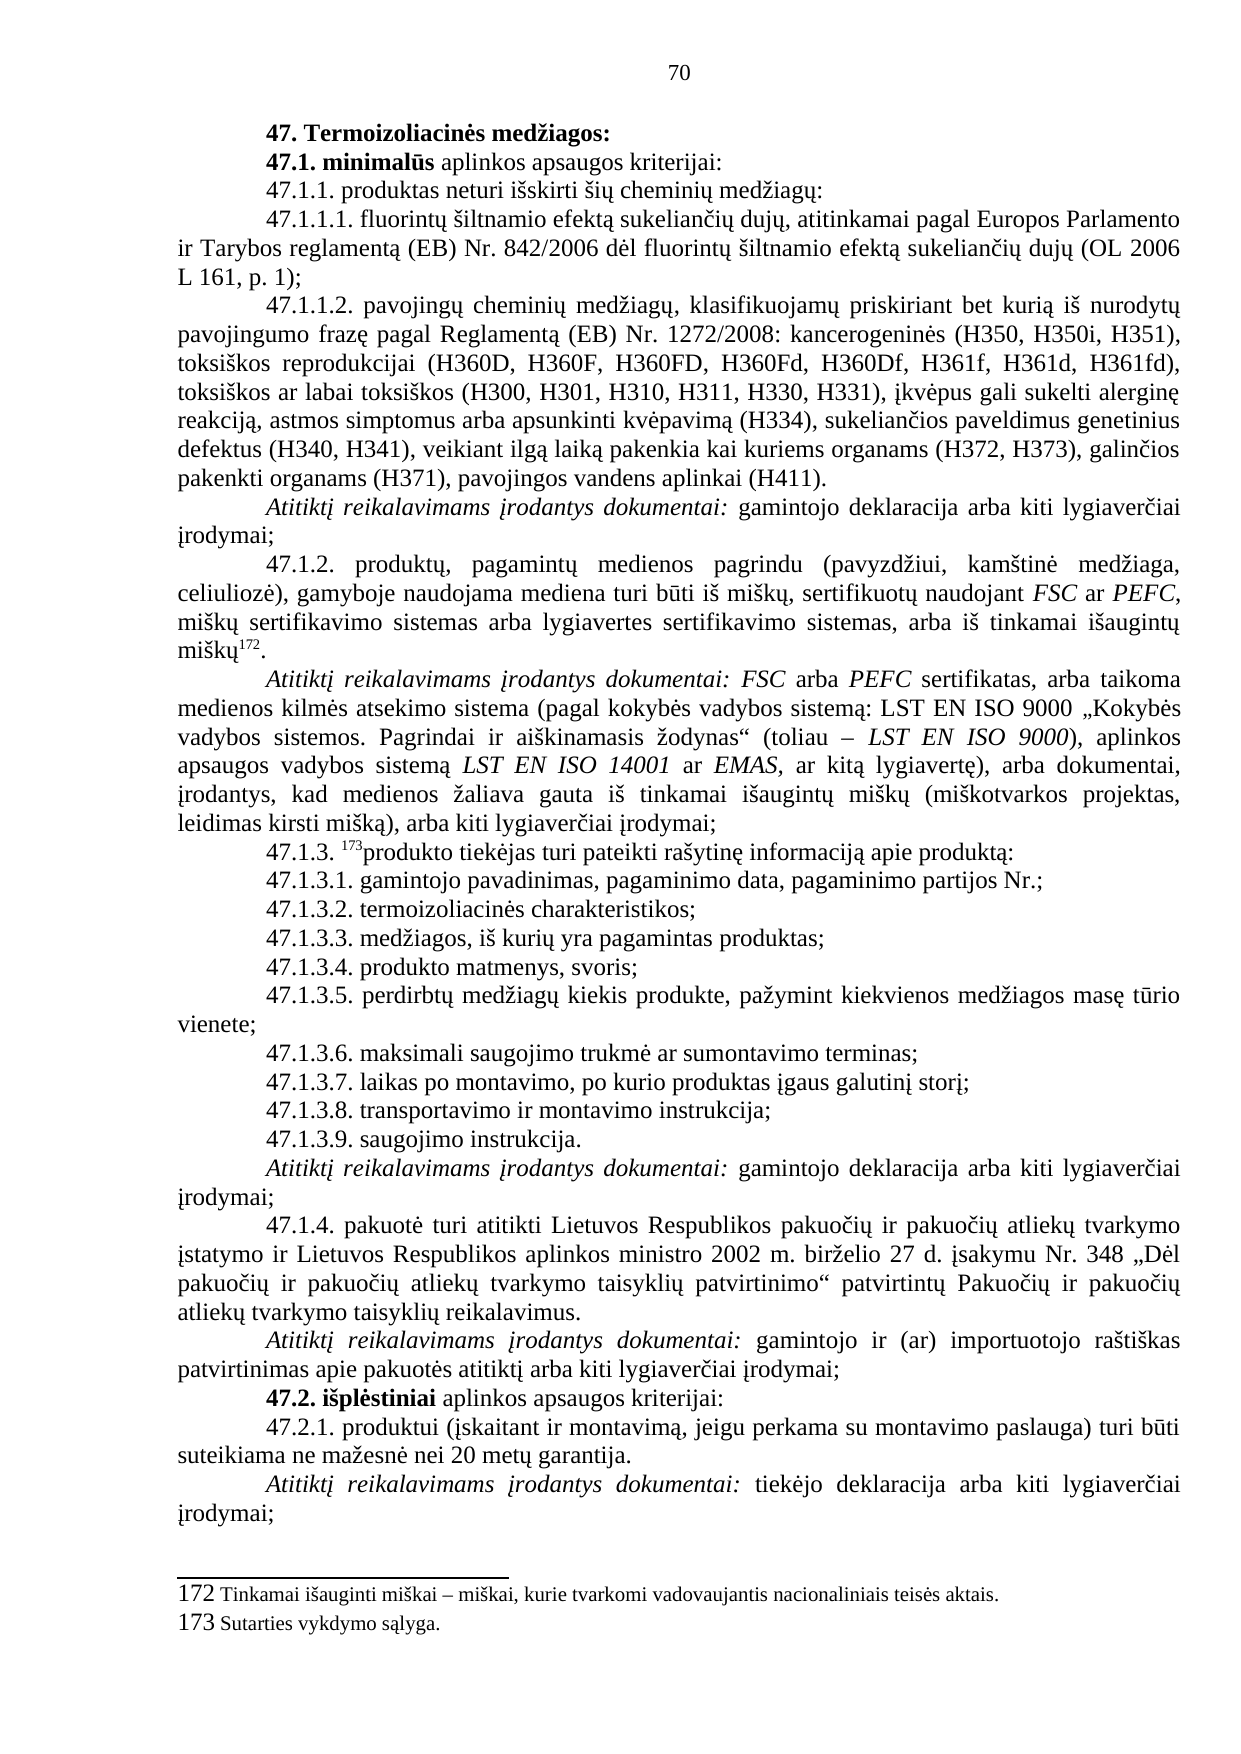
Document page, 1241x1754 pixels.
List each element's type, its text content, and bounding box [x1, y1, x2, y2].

text 47.1.4. pakuotė turi atitikti Lietuvos Respublikos pakuočių ir pakuočių atliekų tvarkymo įstatymo ir Lietuvos Respublikos aplinkos ministro 2002 m. birželio 27 d. įsakymu Nr. 348 „Dėl pakuočių ir pakuočių atliekų tvarkymo taisyklių patvirtinimo“ patvirtintų Pakuočių ir pakuočių atliekų tvarkymo taisyklių reikalavimus. [177, 1211, 1181, 1326]
text Sutarties vykdymo sąlyga. [177, 1607, 1181, 1636]
text 47.1.3.1. gamintojo pavadinimas, pagaminimo data, pagaminimo partijos Nr.; [177, 866, 1181, 894]
text 47.1.3.8. transportavimo ir montavimo instrukcija; [177, 1096, 1181, 1124]
text 47.2. išplėstiniai aplinkos apsaugos kriterijai: [177, 1383, 1181, 1412]
text 47.1.3.5. perdirbtų medžiagų kiekis produkte, pažymint kiekvienos medžiagos masę tūrio vienete; [177, 981, 1181, 1038]
text 47.1.1.1. fluorintų šiltnamio efektą sukeliančių dujų, atitinkamai pagal Europos Parlamento ir Tarybos reglamentą (EB) Nr. 842/2006 dėl fluorintų šiltnamio efektą sukeliančių dujų (OL 2006 L 161, p. 1); [177, 204, 1181, 291]
text 47.2.1. produktui (įskaitant ir montavimą, jeigu perkama su montavimo paslauga) turi būti suteikiama ne mažesnė nei 20 metų garantija. [177, 1412, 1181, 1469]
text 47. Termoizoliacinės medžiagos: [177, 118, 1181, 147]
text 47.1.3.2. termoizoliacinės charakteristikos; [177, 894, 1181, 923]
text Atitiktį reikalavimams įrodantys dokumentai: gamintojo ir (ar) importuotojo raštiškas patvirtinimas apie pakuotės atitiktį arba kiti lygiaverčiai įrodymai; [177, 1326, 1181, 1383]
text 47.1.3.6. maksimali saugojimo trukmė ar sumontavimo terminas; [177, 1038, 1181, 1067]
text 47.1.3.7. laikas po montavimo, po kurio produktas įgaus galutinį storį; [177, 1067, 1181, 1096]
text Tinkamai išauginti miškai – miškai, kurie tvarkomi vadovaujantis nacionaliniais teisės aktais. [177, 1578, 1181, 1607]
text Atitiktį reikalavimams įrodantys dokumentai: tiekėjo deklaracija arba kiti lygiaverčiai įrodymai; [177, 1469, 1181, 1527]
text 47.1. minimalūs aplinkos apsaugos kriterijai: [177, 147, 1181, 176]
text 47.1.1.2. pavojingų cheminių medžiagų, klasifikuojamų priskiriant bet kurią iš nurodytų pavojingumo frazę pagal Reglamentą (EB) Nr. 1272/2008: kancerogeninės (H350, H350i, H351), toksiškos reprodukcijai (H360D, H360F, H360FD, H360Fd, H360Df, H361f, H361d, H361fd), toksiškos ar labai toksiškos (H300, H301, H310, H311, H330, H331), įkvėpus gali sukelti alerginę reakciją, astmos simptomus arba apsunkinti kvėpavimą (H334), sukeliančios paveldimus genetinius defektus (H340, H341), veikiant ilgą laiką pakenkia kai kuriems organams (H372, H373), galinčios pakenkti organams (H371), pavojingos vandens aplinkai (H411). [177, 291, 1181, 492]
text 47.1.3.3. medžiagos, iš kurių yra pagamintas produktas; [177, 923, 1181, 952]
text Atitiktį reikalavimams įrodantys dokumentai: gamintojo deklaracija arba kiti lygiaverčiai įrodymai; [177, 492, 1181, 549]
text 47.1.3. produkto tiekėjas turi pateikti rašytinę informaciją apie produktą: [177, 837, 1181, 866]
text 47.1.3.9. saugojimo instrukcija. [177, 1124, 1181, 1153]
text 47.1.2. produktų, pagamintų medienos pagrindu (pavyzdžiui, kamštinė medžiaga, celiuliozė), gamyboje naudojama mediena turi būti iš miškų, sertifikuotų naudojant FSC ar PEFC, miškų sertifikavimo sistemas arba lygiavertes sertifikavimo sistemas, arba iš tinkamai išaugintų miškų. [177, 549, 1181, 664]
text Atitiktį reikalavimams įrodantys dokumentai: FSC arba PEFC sertifikatas, arba taikoma medienos kilmės atsekimo sistema (pagal kokybės vadybos sistemą: LST EN ISO 9000 „Kokybės vadybos sistemos. Pagrindai ir aiškinamasis žodynas“ (toliau – LST EN ISO 9000), aplinkos apsaugos vadybos sistemą LST EN ISO 14001 ar EMAS, ar kitą lygiavertę), arba dokumentai, įrodantys, kad medienos žaliava gauta iš tinkamai išaugintų miškų (miškotvarkos projektas, leidimas kirsti mišką), arba kiti lygiaverčiai įrodymai; [177, 664, 1181, 837]
text Atitiktį reikalavimams įrodantys dokumentai: gamintojo deklaracija arba kiti lygiaverčiai įrodymai; [177, 1153, 1181, 1211]
text 47.1.3.4. produkto matmenys, svoris; [177, 952, 1181, 981]
text 47.1.1. produktas neturi išskirti šių cheminių medžiagų: [177, 176, 1181, 204]
